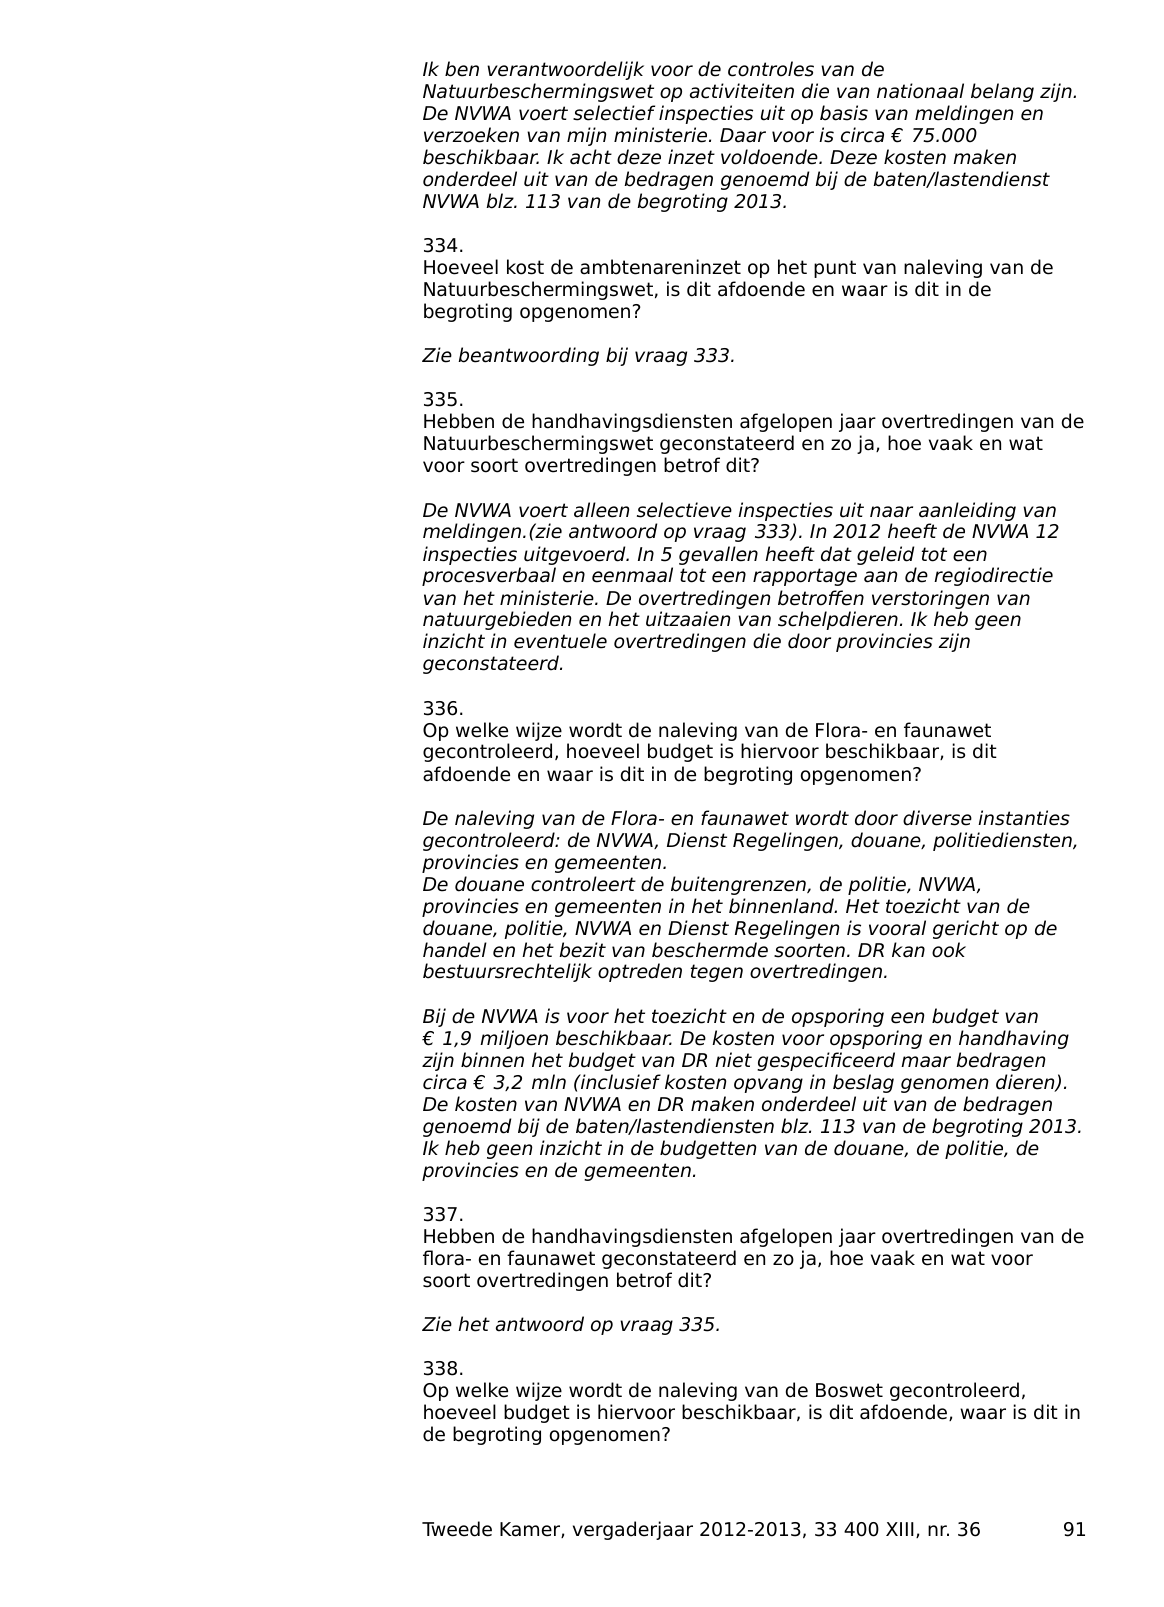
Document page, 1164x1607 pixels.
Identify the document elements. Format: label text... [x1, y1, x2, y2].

text Hebben de handhavingsdiensten afgelopen jaar overtredingen van de flora- en faunawet geconstateerd en zo ja, hoe vaak en wat voor soort overtredingen betrof dit? [422, 1226, 1087, 1292]
text Hebben de handhavingsdiensten afgelopen jaar overtredingen van de Natuurbeschermingswet geconstateerd en zo ja, hoe vaak en wat voor soort overtredingen betrof dit? [422, 411, 1087, 477]
text Ik ben verantwoordelijk voor de controles van de Natuurbeschermingswet op activiteiten die van nationaal belang zijn. De NVWA voert selectief inspecties uit op basis van meldingen en verzoeken van mijn ministerie. Daar voor is circa € 75.000 beschikbaar. Ik acht deze inzet voldoende. Deze kosten maken onderdeel uit van de bedragen genoemd bij de baten/lastendienst NVWA blz. 113 van de begroting 2013. [422, 59, 1087, 213]
text 335. [422, 389, 1087, 411]
text Bij de NVWA is voor het toezicht en de opsporing een budget van € 1,9 miljoen beschikbaar. De kosten voor opsporing en handhaving zijn binnen het budget van DR niet gespecificeerd maar bedragen circa € 3,2 mln (inclusief kosten opvang in beslag genomen dieren). De kosten van NVWA en DR maken onderdeel uit van de bedragen genoemd bij de baten/lastendiensten blz. 113 van de begroting 2013. Ik heb geen inzicht in de budgetten van de douane, de politie, de provincies en de gemeenten. [422, 1006, 1087, 1181]
text Zie het antwoord op vraag 335. [422, 1314, 1087, 1336]
text 334. [422, 235, 1087, 257]
text Op welke wijze wordt de naleving van de Boswet gecontroleerd, hoeveel budget is hiervoor beschikbaar, is dit afdoende, waar is dit in de begroting opgenomen? [422, 1380, 1087, 1446]
text De NVWA voert alleen selectieve inspecties uit naar aanleiding van meldingen.(zie antwoord op vraag 333). In 2012 heeft de NVWA 12 inspecties uitgevoerd. In 5 gevallen heeft dat geleid tot een procesverbaal en eenmaal tot een rapportage aan de regiodirectie van het ministerie. De overtredingen betroffen verstoringen van natuurgebieden en het uitzaaien van schelpdieren. Ik heb geen inzicht in eventuele overtredingen die door provincies zijn geconstateerd. [422, 499, 1087, 675]
text 336. [422, 697, 1087, 719]
text Zie beantwoording bij vraag 333. [422, 345, 1087, 367]
text De douane controleert de buitengrenzen, de politie, NVWA, provincies en gemeenten in het binnenland. Het toezicht van de douane, politie, NVWA en Dienst Regelingen is vooral gericht op de handel en het bezit van beschermde soorten. DR kan ook bestuursrechtelijk optreden tegen overtredingen. [422, 873, 1087, 983]
text 338. [422, 1358, 1087, 1380]
text Hoeveel kost de ambtenareninzet op het punt van naleving van de Natuurbeschermingswet, is dit afdoende en waar is dit in de begroting opgenomen? [422, 257, 1087, 323]
text De naleving van de Flora- en faunawet wordt door diverse instanties gecontroleerd: de NVWA, Dienst Regelingen, douane, politiediensten, provincies en gemeenten. [422, 808, 1087, 873]
text 337. [422, 1204, 1087, 1226]
text Op welke wijze wordt de naleving van de Flora- en faunawet gecontroleerd, hoeveel budget is hiervoor beschikbaar, is dit afdoende en waar is dit in de begroting opgenomen? [422, 719, 1087, 785]
